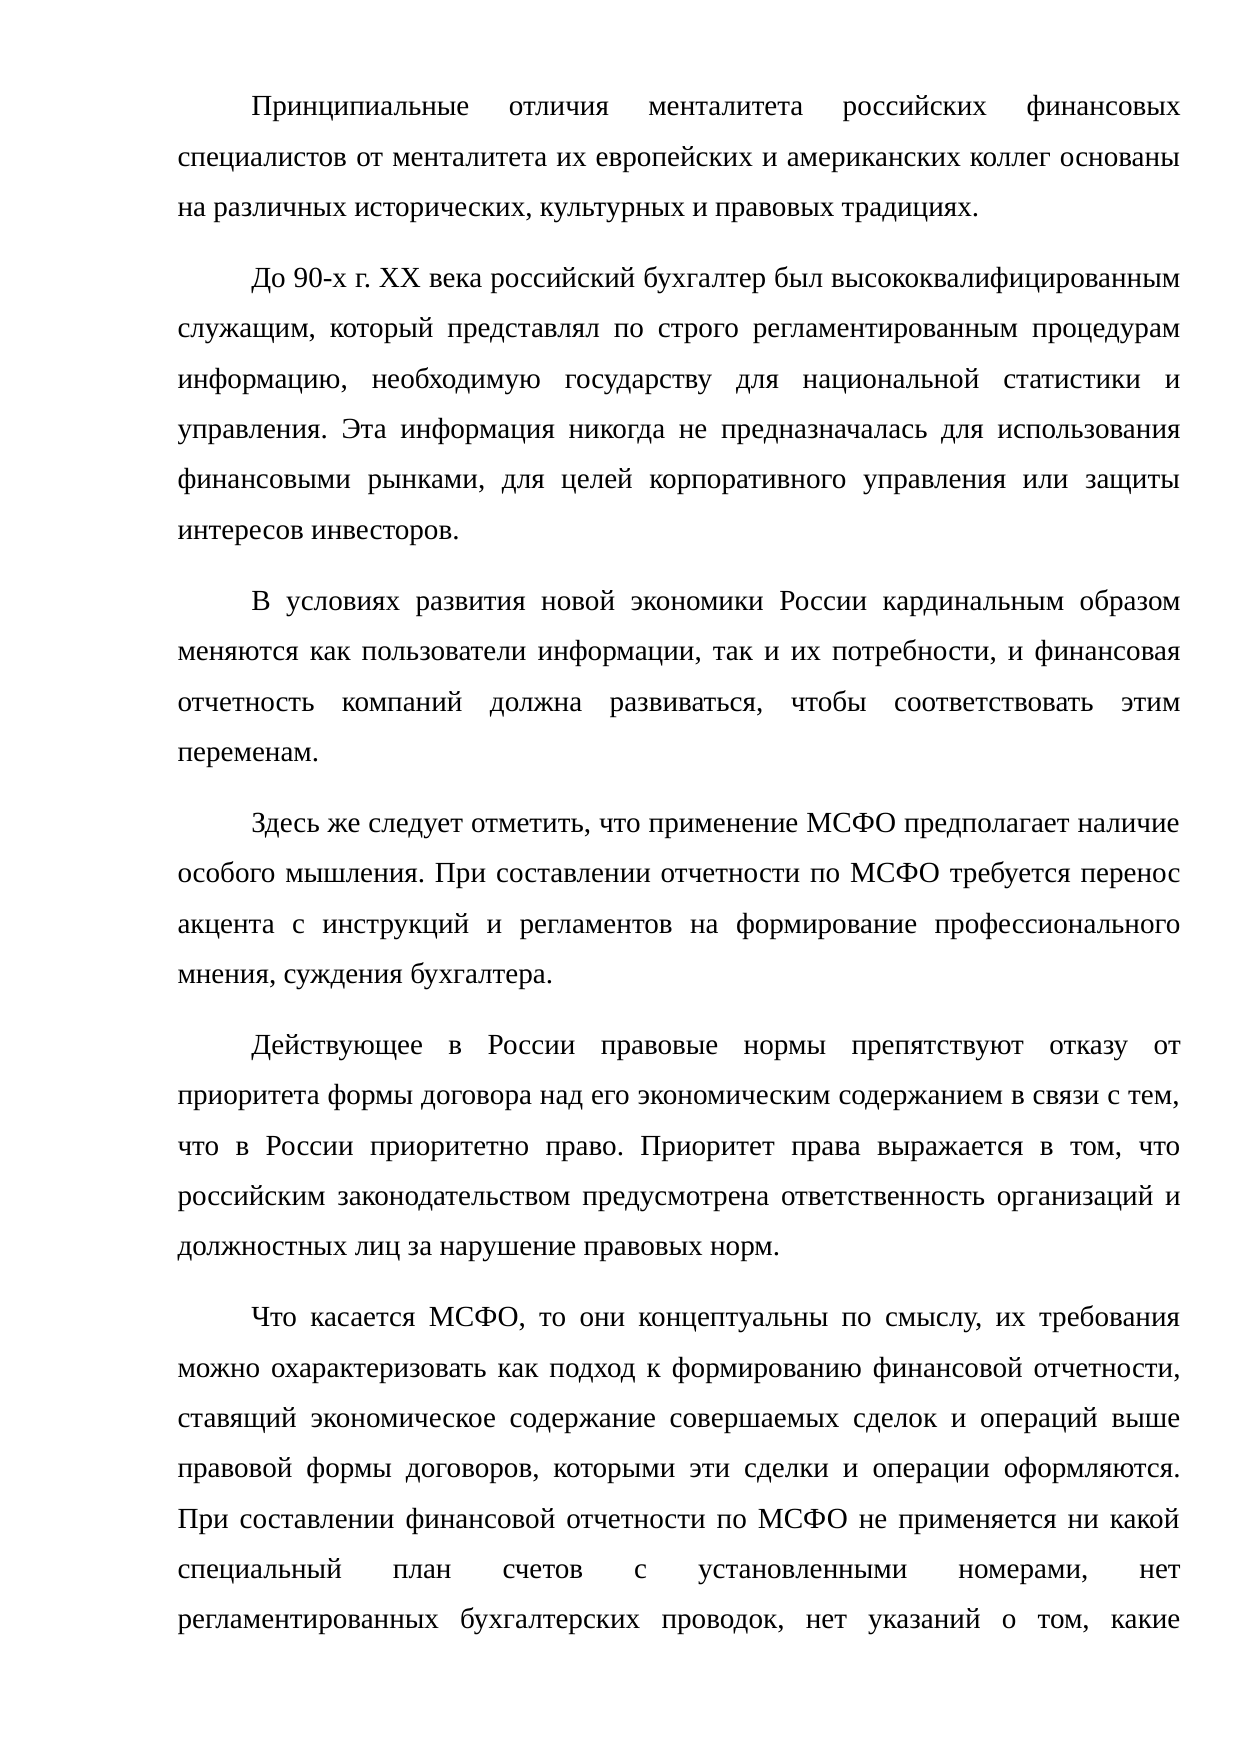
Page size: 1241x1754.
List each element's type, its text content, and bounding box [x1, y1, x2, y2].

text В условиях развития новой экономики России кардинальным образом меняются как пользователи информации, так и их потребности, и финансовая отчетность компаний должна развиваться, чтобы соответствовать этим переменам. [177, 583, 1181, 767]
text Что касается МСФО, то они концептуальны по смыслу, их требования можно охарактеризовать как подход к формированию финансовой отчетности, ставящий экономическое содержание совершаемых сделок и операций выше правовой формы договоров, которыми эти сделки и операции оформляются. При составлении финансовой отчетности по МСФО не применяется ни какой специальный план счетов с установленными номерами, нет регламентированных бухгалтерских проводок, нет указаний о том, какие [177, 1299, 1181, 1635]
text Принципиальные отличия менталитета российских финансовых специалистов от менталитета их европейских и американских коллег основаны на различных исторических, культурных и правовых традициях. [177, 88, 1181, 223]
text До 90-х г. ХХ века российский бухгалтер был высококвалифицированным служащим, который представлял по строго регламентированным процедурам информацию, необходимую государству для национальной статистики и управления. Эта информация никогда не предназначалась для использования финансовыми рынками, для целей корпоративного управления или защиты интересов инвесторов. [177, 260, 1181, 545]
text Здесь же следует отметить, что применение МСФО предполагает наличие особого мышления. При составлении отчетности по МСФО требуется перенос акцента с инструкций и регламентов на формирование профессионального мнения, суждения бухгалтера. [177, 805, 1181, 989]
text Действующее в России правовые нормы препятствуют отказу от приоритета формы договора над его экономическим содержанием в связи с тем, что в России приоритетно право. Приоритет права выражается в том, что российским законодательством предусмотрена ответственность организаций и должностных лиц за нарушение правовых норм. [177, 1027, 1181, 1262]
